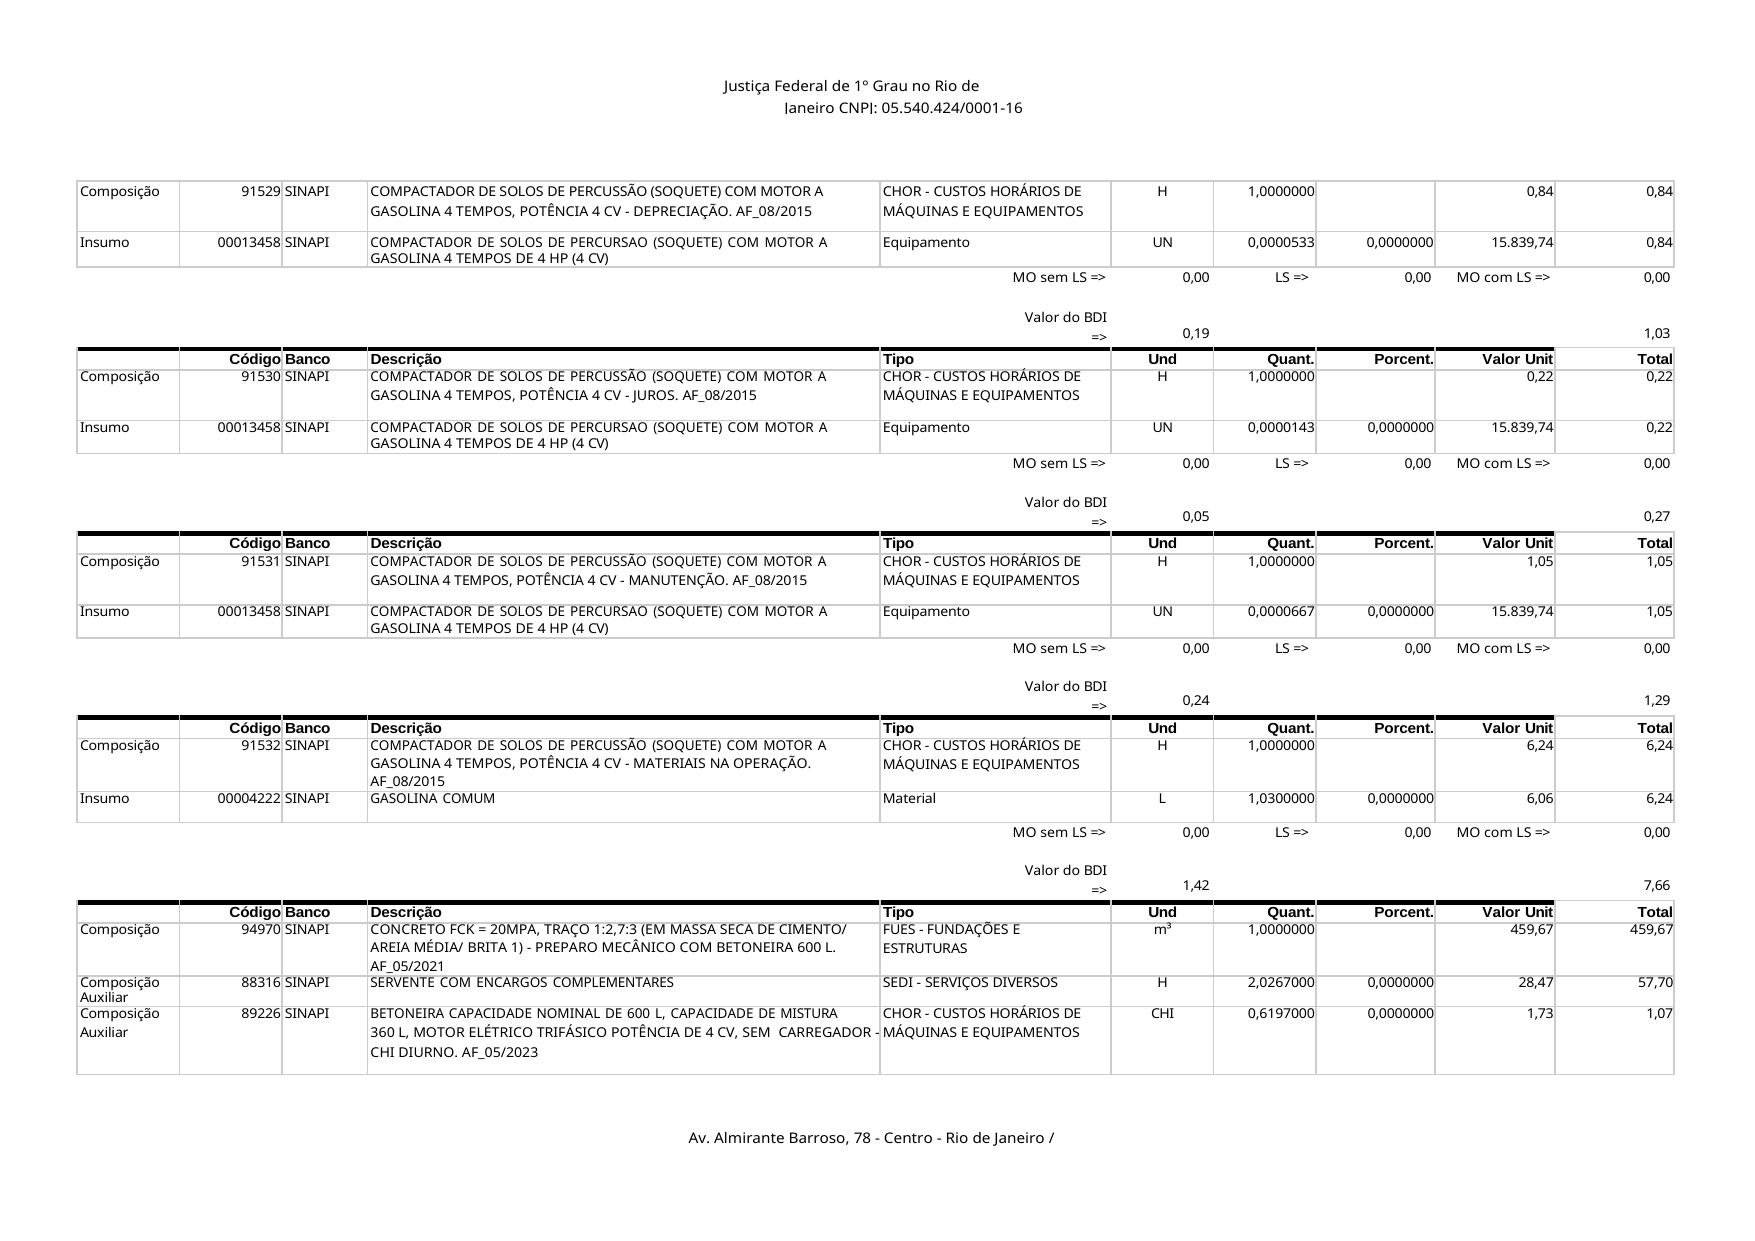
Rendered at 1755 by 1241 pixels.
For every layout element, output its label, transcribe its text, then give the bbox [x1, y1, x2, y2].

table_header Código [180, 351, 281, 369]
text Valor do BDI [74, 492, 1107, 511]
table_cell SINAPI [283, 792, 367, 821]
table_cell SINAPI [283, 555, 367, 604]
table_header [78, 536, 179, 553]
text => [74, 881, 1107, 900]
table_cell Composição [78, 739, 179, 791]
table_cell SEDI - SERVIÇOS DIVERSOS [881, 977, 1110, 1006]
table_cell 91532 [180, 739, 281, 791]
table_cell 0,0000000 [1317, 421, 1434, 453]
table_cell 1,0000000 [1214, 371, 1315, 419]
table_cell 6,06 [1436, 792, 1554, 821]
text MO sem LS => 0,00 LS => 0,00 MO com LS => 0,00 [1012, 454, 1680, 473]
table_cell 00004222 [180, 792, 281, 821]
text 1,42 7,66 [1182, 876, 1680, 894]
text Valor do BDI [74, 308, 1107, 326]
table_header SINAPI [283, 182, 367, 231]
table_header 91529 [180, 182, 281, 231]
table_cell 0,0000000 [1317, 977, 1434, 1006]
text 0,24 1,29 [1182, 691, 1680, 709]
table_cell 0,0000000 [1317, 606, 1434, 637]
table_header Porcent. [1317, 351, 1434, 369]
table_cell SINAPI [283, 1007, 367, 1074]
table_cell Insumo [78, 606, 179, 637]
table_cell BETONEIRA CAPACIDADE NOMINAL DE 600 L, CAPACIDADE DE MISTURA 360 L, MOTOR ELÉTRICO TRIFÁSICO POTÊNCIA DE 4 CV, SEM CARREGADOR - CHI DIURNO. AF_05/2023 [368, 1007, 879, 1074]
table_cell 6,24 [1556, 739, 1673, 791]
text MO sem LS => 0,00 LS => 0,00 MO com LS => 0,00 [1012, 638, 1680, 657]
text => [74, 697, 1107, 715]
table_header Banco [283, 905, 367, 922]
table_cell 57,70 [1556, 977, 1673, 1006]
table_cell 15.839,74 [1436, 606, 1554, 637]
table_cell 0,84 [1556, 232, 1673, 266]
table_cell H [1112, 371, 1213, 419]
table_cell 2,0267000 [1214, 977, 1315, 1006]
table_header Porcent. [1317, 720, 1434, 738]
table_header Porcent. [1317, 905, 1434, 922]
text 0,19 1,03 [1182, 324, 1680, 342]
table_header [78, 720, 179, 738]
table_header Valor Unit [1436, 536, 1554, 553]
table_cell 00013458 [180, 421, 281, 453]
table_cell FUES - FUNDAÇÕES E ESTRUTURAS [881, 924, 1110, 975]
table_cell 1,05 [1556, 555, 1673, 604]
table_header Valor Unit [1436, 351, 1554, 369]
table_cell Equipamento [881, 421, 1110, 453]
table_cell CHOR - CUSTOS HORÁRIOS DE MÁQUINAS E EQUIPAMENTOS [881, 371, 1110, 419]
table_cell 1,07 [1556, 1007, 1673, 1074]
table_cell 6,24 [1436, 739, 1554, 791]
table_cell 94970 [180, 924, 281, 975]
table_header Descrição [368, 720, 879, 738]
table_cell CONCRETO FCK = 20MPA, TRAÇO 1:2,7:3 (EM MASSA SECA DE CIMENTO/ AREIA MÉDIA/ BRITA 1) - PREPARO MECÂNICO COM BETONEIRA 600 L. AF_05/2021 [368, 924, 879, 975]
table_header 0,84 [1556, 182, 1673, 231]
table_cell 1,0000000 [1214, 739, 1315, 791]
text MO sem LS => 0,00 LS => 0,00 MO com LS => 0,00 [1012, 268, 1680, 287]
table_cell H [1112, 977, 1213, 1006]
table_header Tipo [881, 905, 1110, 922]
table_cell 1,05 [1556, 606, 1673, 637]
table_header Und [1112, 720, 1213, 738]
table_cell [1317, 739, 1434, 791]
table_cell SERVENTE COM ENCARGOS COMPLEMENTARES [368, 977, 879, 1006]
table_cell COMPACTADOR DE SOLOS DE PERCUSSÃO (SOQUETE) COM MOTOR A GASOLINA 4 TEMPOS, POTÊNCIA 4 CV - JUROS. AF_08/2015 [368, 371, 879, 419]
table_header Quant. [1214, 905, 1315, 922]
table_cell 00013458 [180, 232, 281, 266]
table_cell 0,0000000 [1317, 1007, 1434, 1074]
table_cell CHI [1112, 1007, 1213, 1074]
table_cell 0,0000143 [1214, 421, 1315, 453]
table_header Total [1556, 533, 1673, 553]
table_cell 459,67 [1436, 924, 1554, 975]
table_header Código [180, 536, 281, 553]
text => [74, 513, 1107, 531]
table_cell UN [1112, 232, 1213, 266]
table_cell 0,22 [1436, 371, 1554, 419]
table_cell Insumo [78, 421, 179, 453]
table_cell 15.839,74 [1436, 421, 1554, 453]
table_header Banco [283, 351, 367, 369]
table_header Descrição [368, 351, 879, 369]
table_header [78, 351, 179, 369]
table_header Total [1556, 717, 1673, 738]
table_cell 0,0000000 [1317, 232, 1434, 266]
table_header Und [1112, 351, 1213, 369]
table_cell Composição [78, 371, 179, 419]
table_cell 91531 [180, 555, 281, 604]
table_header Und [1112, 536, 1213, 553]
table_cell CHOR - CUSTOS HORÁRIOS DE MÁQUINAS E EQUIPAMENTOS [881, 1007, 1110, 1074]
table_cell 6,24 [1556, 792, 1673, 821]
table_header Porcent. [1317, 536, 1434, 553]
table_cell 88316 [180, 977, 281, 1006]
table_header Código [180, 905, 281, 922]
table_cell H [1112, 739, 1213, 791]
text MO sem LS => 0,00 LS => 0,00 MO com LS => 0,00 [1012, 823, 1680, 841]
table_cell [1317, 924, 1434, 975]
table_cell 1,73 [1436, 1007, 1554, 1074]
table_header Tipo [881, 536, 1110, 553]
table_cell GASOLINA COMUM [368, 792, 879, 821]
table_cell 1,0000000 [1214, 555, 1315, 604]
table_cell SINAPI [283, 232, 367, 266]
text 0,05 0,27 [1182, 507, 1680, 525]
table_header Total [1556, 901, 1673, 922]
table_cell Composição Auxiliar [78, 1007, 179, 1074]
table_header Tipo [881, 351, 1110, 369]
table_cell Equipamento [881, 232, 1110, 266]
table_cell SINAPI [283, 924, 367, 975]
table_cell 0,6197000 [1214, 1007, 1315, 1074]
table_header Valor Unit [1436, 720, 1554, 738]
table_header Valor Unit [1436, 905, 1554, 922]
table_header [78, 905, 179, 922]
table_cell Insumo [78, 792, 179, 821]
table_header Quant. [1214, 351, 1315, 369]
table_cell H [1112, 555, 1213, 604]
table_cell COMPACTADOR DE SOLOS DE PERCURSAO (SOQUETE) COM MOTOR A GASOLINA 4 TEMPOS DE 4 HP (4 CV) [368, 606, 879, 637]
table_cell UN [1112, 606, 1213, 637]
table_cell Insumo [78, 232, 179, 266]
table_cell SINAPI [283, 606, 367, 637]
table_cell 0,0000000 [1317, 792, 1434, 821]
table_cell Equipamento [881, 606, 1110, 637]
table_cell Composição [78, 555, 179, 604]
table_header CHOR - CUSTOS HORÁRIOS DE MÁQUINAS E EQUIPAMENTOS [881, 182, 1110, 231]
table_cell 459,67 [1556, 924, 1673, 975]
table_cell m³ [1112, 924, 1213, 975]
table_header Descrição [368, 905, 879, 922]
table_cell UN [1112, 421, 1213, 453]
table_cell Composição [78, 924, 179, 975]
table_cell [1317, 371, 1434, 419]
table_cell 1,05 [1436, 555, 1554, 604]
table_cell 0,0000533 [1214, 232, 1315, 266]
table_cell COMPACTADOR DE SOLOS DE PERCURSAO (SOQUETE) COM MOTOR A GASOLINA 4 TEMPOS DE 4 HP (4 CV) [368, 232, 879, 266]
table_header Código [180, 720, 281, 738]
table_header Quant. [1214, 536, 1315, 553]
table_header [1317, 182, 1434, 231]
table_cell 0,22 [1556, 371, 1673, 419]
table_header 0,84 [1436, 182, 1554, 231]
table_cell [1317, 555, 1434, 604]
table_cell CHOR - CUSTOS HORÁRIOS DE MÁQUINAS E EQUIPAMENTOS [881, 739, 1110, 791]
table_cell 0,22 [1556, 421, 1673, 453]
table_cell SINAPI [283, 371, 367, 419]
table_header COMPACTADOR DE SOLOS DE PERCUSSÃO (SOQUETE) COM MOTOR A GASOLINA 4 TEMPOS, POTÊNCIA 4 CV - DEPRECIAÇÃO. AF_08/2015 [368, 182, 879, 231]
text Valor do BDI [74, 677, 1107, 695]
table_cell 91530 [180, 371, 281, 419]
table_cell 0,0000667 [1214, 606, 1315, 637]
table_cell COMPACTADOR DE SOLOS DE PERCURSAO (SOQUETE) COM MOTOR A GASOLINA 4 TEMPOS DE 4 HP (4 CV) [368, 421, 879, 453]
table_header 1,0000000 [1214, 182, 1315, 231]
table_cell COMPACTADOR DE SOLOS DE PERCUSSÃO (SOQUETE) COM MOTOR A GASOLINA 4 TEMPOS, POTÊNCIA 4 CV - MATERIAIS NA OPERAÇÃO. AF_08/2015 [368, 739, 879, 791]
table_cell 00013458 [180, 606, 281, 637]
table_cell 15.839,74 [1436, 232, 1554, 266]
table_header Total [1556, 348, 1673, 369]
table_cell Material [881, 792, 1110, 821]
table_header Tipo [881, 720, 1110, 738]
table_header Banco [283, 536, 367, 553]
table_cell 1,0000000 [1214, 924, 1315, 975]
table_cell 28,47 [1436, 977, 1554, 1006]
table_cell Composição Auxiliar [78, 977, 179, 1006]
table_header Und [1112, 905, 1213, 922]
table_cell COMPACTADOR DE SOLOS DE PERCUSSÃO (SOQUETE) COM MOTOR A GASOLINA 4 TEMPOS, POTÊNCIA 4 CV - MANUTENÇÃO. AF_08/2015 [368, 555, 879, 604]
text => [74, 328, 1107, 347]
table_cell SINAPI [283, 739, 367, 791]
text Valor do BDI [74, 861, 1107, 880]
table_cell 89226 [180, 1007, 281, 1074]
table_header Banco [283, 720, 367, 738]
table_cell SINAPI [283, 421, 367, 453]
table_cell CHOR - CUSTOS HORÁRIOS DE MÁQUINAS E EQUIPAMENTOS [881, 555, 1110, 604]
table_cell SINAPI [283, 977, 367, 1006]
table_cell 1,0300000 [1214, 792, 1315, 821]
table_header Composição [78, 182, 179, 231]
table_cell L [1112, 792, 1213, 821]
table_header Quant. [1214, 720, 1315, 738]
table_header H [1112, 182, 1213, 231]
table_header Descrição [368, 536, 879, 553]
